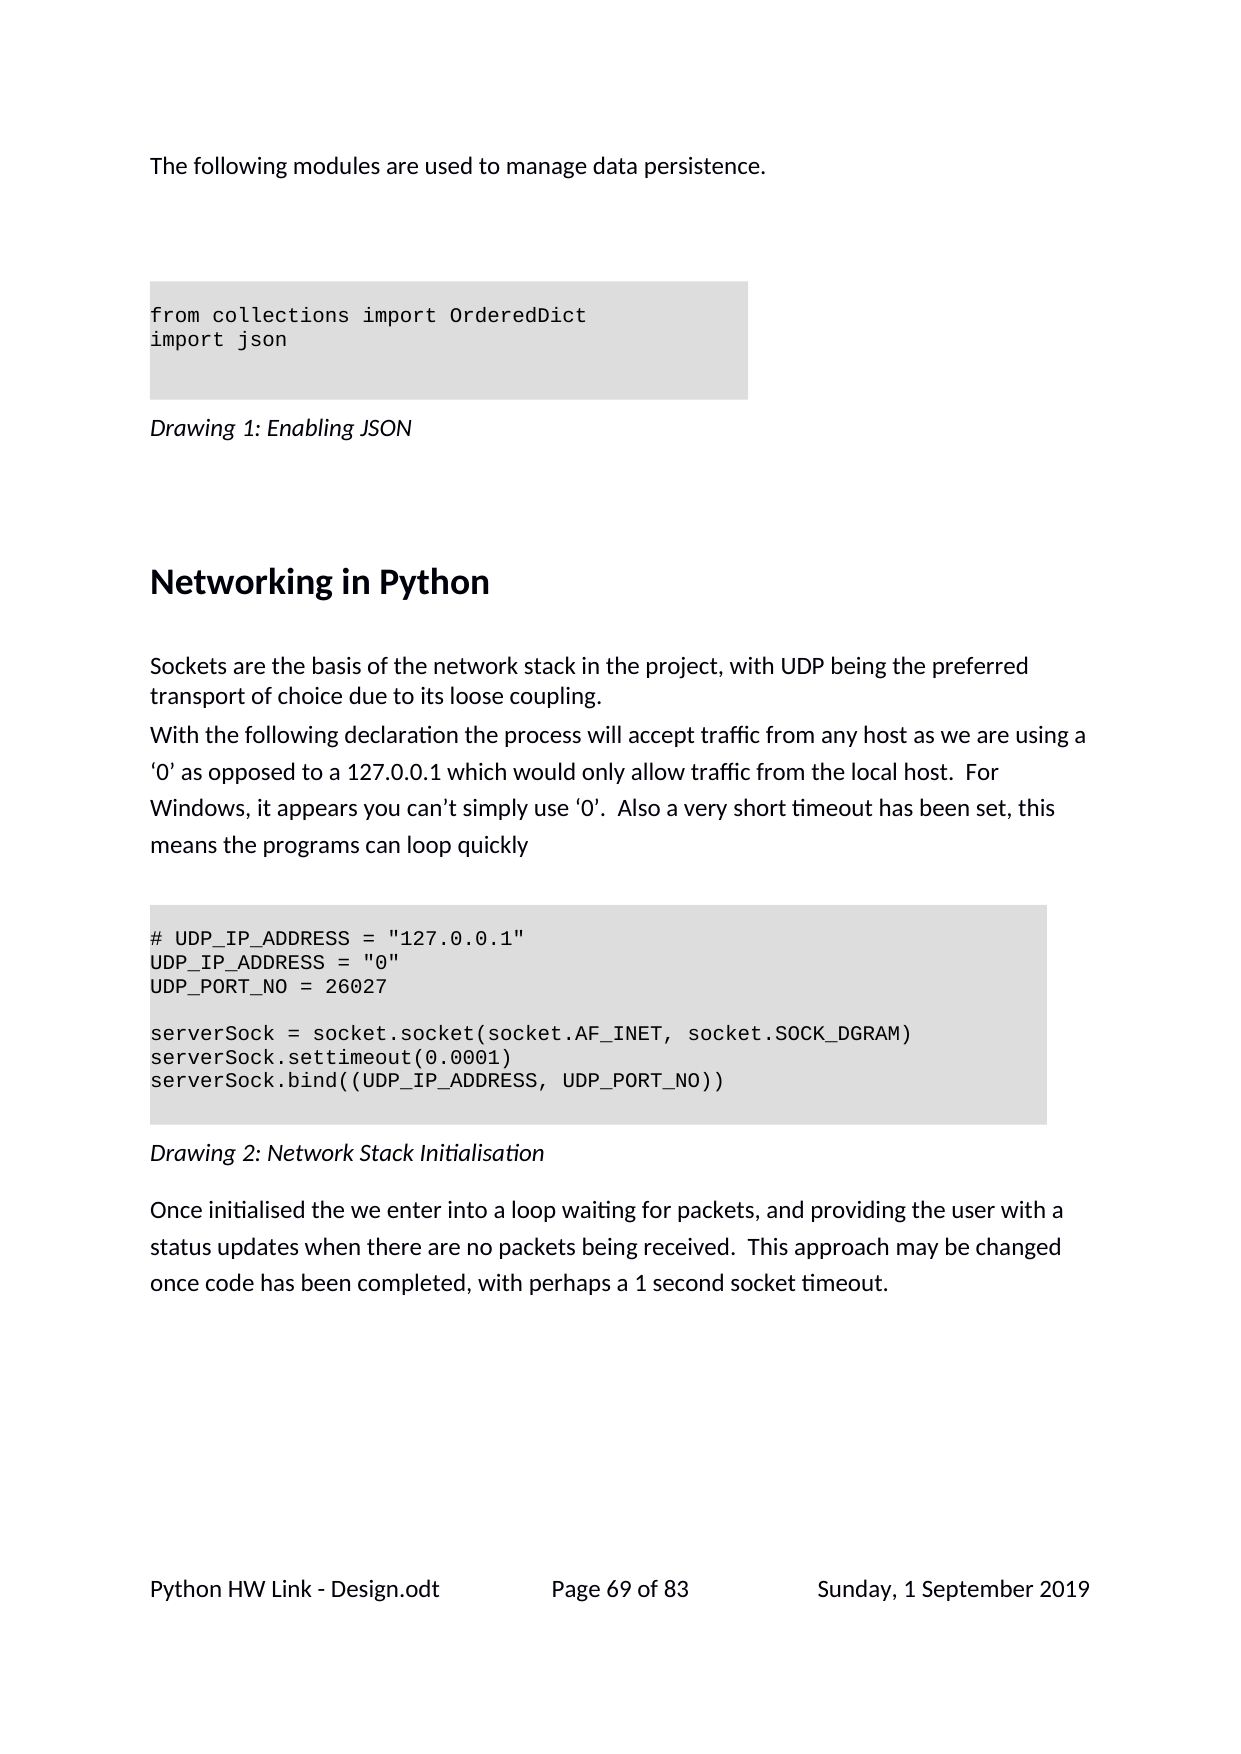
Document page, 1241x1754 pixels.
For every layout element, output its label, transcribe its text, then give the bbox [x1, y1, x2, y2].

text Drawing 2: Network Stack Initialisation [150, 1125, 1047, 1168]
text With the following declaration the process will accept traffic from any host as we are using a ‘0’ as opposed to a 127.0.0.1 which would only allow traffic from the local host. For Windows, it appears you can’t simply use ‘0’. Also a very short timeout has been set, this means the programs can loop quickly [150, 719, 1090, 859]
text Drawing 1: Enabling JSON [150, 400, 748, 443]
text Once initialised the we enter into a loop waiting for packets, and providing the user with a status updates when there are no packets being received. This approach may be changed once code has been completed, with perhaps a 1 second socket timeout. [150, 880, 1090, 1298]
text Sockets are the basis of the network stack in the project, with UDP being the preferred transport of choice due to its loose coupling. [150, 650, 1090, 711]
text The following modules are used to manage data persistence. [150, 150, 1090, 181]
subtitle Networking in Python [150, 558, 1090, 604]
